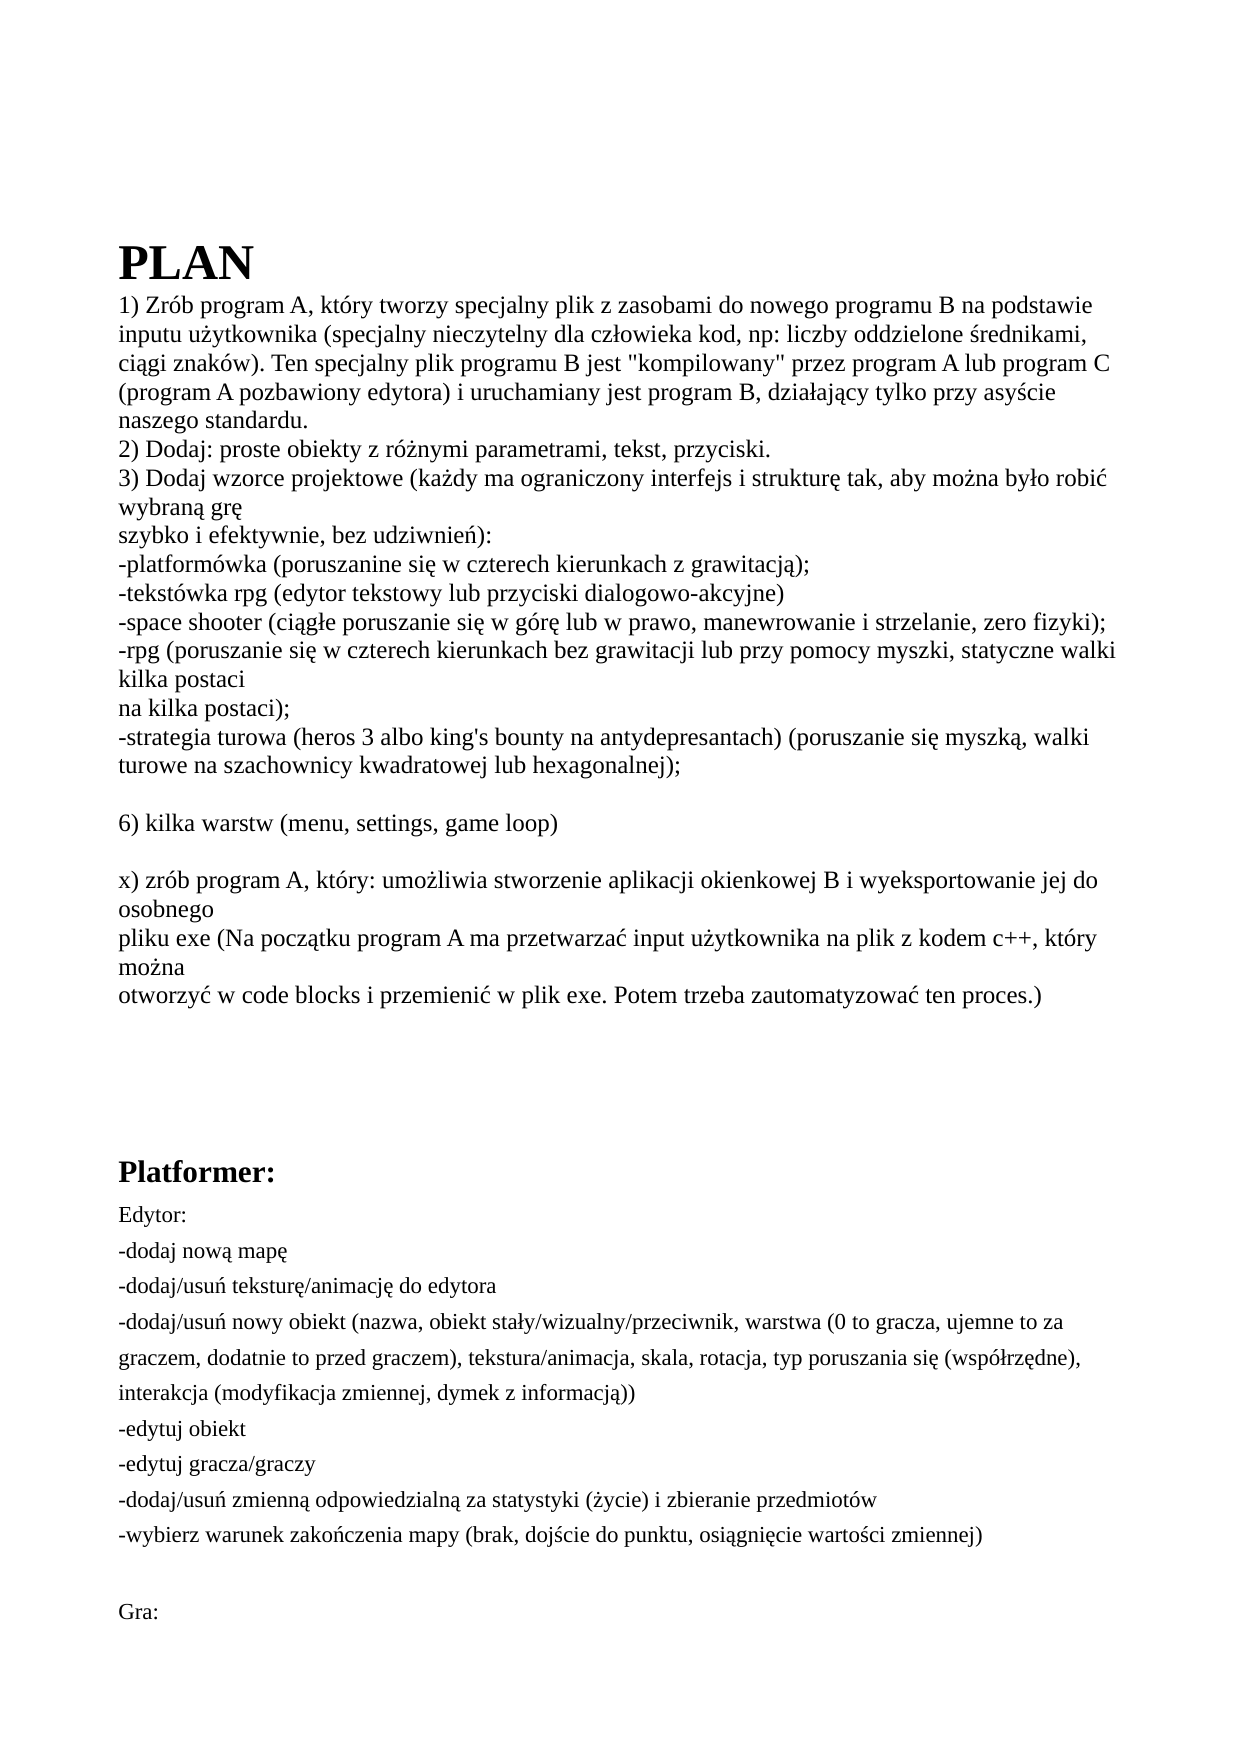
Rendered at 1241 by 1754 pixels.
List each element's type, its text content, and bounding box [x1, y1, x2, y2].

text 3) Dodaj wzorce projektowe (każdy ma ograniczony interfejs i strukturę tak, aby można było robić wybraną grę [118, 463, 1122, 521]
text -dodaj/usuń teksturę/animację do edytora [118, 1273, 1122, 1299]
text -space shooter (ciągłe poruszanie się w górę lub w prawo, manewrowanie i strzelanie, zero fizyki); [118, 607, 1122, 636]
text 2) Dodaj: proste obiekty z różnymi parametrami, tekst, przyciski. [118, 434, 1122, 463]
text szybko i efektywnie, bez udziwnień): [118, 521, 1122, 549]
text Gra: [118, 1598, 1122, 1624]
text -dodaj nową mapę [118, 1237, 1122, 1263]
text PLAN [118, 233, 1122, 291]
text -edytuj obiekt [118, 1415, 1122, 1441]
text 1) Zrób program A, który tworzy specjalny plik z zasobami do nowego programu B na podstawie inputu użytkownika (specjalny nieczytelny dla człowieka kod, np: liczby oddzielone średnikami, ciągi znaków). Ten specjalny plik programu B jest "kompilowany" przez program A lub program C (program A pozbawiony edytora) i uruchamiany jest program B, działający tylko przy asyście naszego standardu. [118, 291, 1122, 434]
text -edytuj gracza/graczy [118, 1450, 1122, 1477]
text -dodaj/usuń nowy obiekt (nazwa, obiekt stały/wizualny/przeciwnik, warstwa (0 to gracza, ujemne to za graczem, dodatnie to przed graczem), tekstura/animacja, skala, rotacja, typ poruszania się (współrzędne), interakcja (modyfikacja zmiennej, dymek z informacją)) [118, 1308, 1122, 1406]
text -wybierz warunek zakończenia mapy (brak, dojście do punktu, osiągnięcie wartości zmiennej) [118, 1521, 1122, 1548]
text -rpg (poruszanie się w czterech kierunkach bez grawitacji lub przy pomocy myszki, statyczne walki kilka postaci [118, 636, 1122, 693]
text -platformówka (poruszanine się w czterech kierunkach z grawitacją); [118, 549, 1122, 578]
text otworzyć w code blocks i przemienić w plik exe. Potem trzeba zautomatyzować ten proces.) [118, 981, 1122, 1009]
text -tekstówka rpg (edytor tekstowy lub przyciski dialogowo-akcyjne) [118, 578, 1122, 607]
text -strategia turowa (heros 3 albo king's bounty na antydepresantach) (poruszanie się myszką, walki turowe na szachownicy kwadratowej lub hexagonalnej); [118, 722, 1122, 779]
text pliku exe (Na początku program A ma przetwarzać input użytkownika na plik z kodem c++, który można [118, 923, 1122, 981]
text 6) kilka warstw (menu, settings, game loop) [118, 808, 1122, 837]
text -dodaj/usuń zmienną odpowiedzialną za statystyki (życie) i zbieranie przedmiotów [118, 1486, 1122, 1512]
text na kilka postaci); [118, 693, 1122, 722]
text x) zrób program A, który: umożliwia stworzenie aplikacji okienkowej B i wyeksportowanie jej do osobnego [118, 866, 1122, 923]
text Edytor: [118, 1202, 1122, 1228]
text Platformer: [118, 1153, 1122, 1189]
